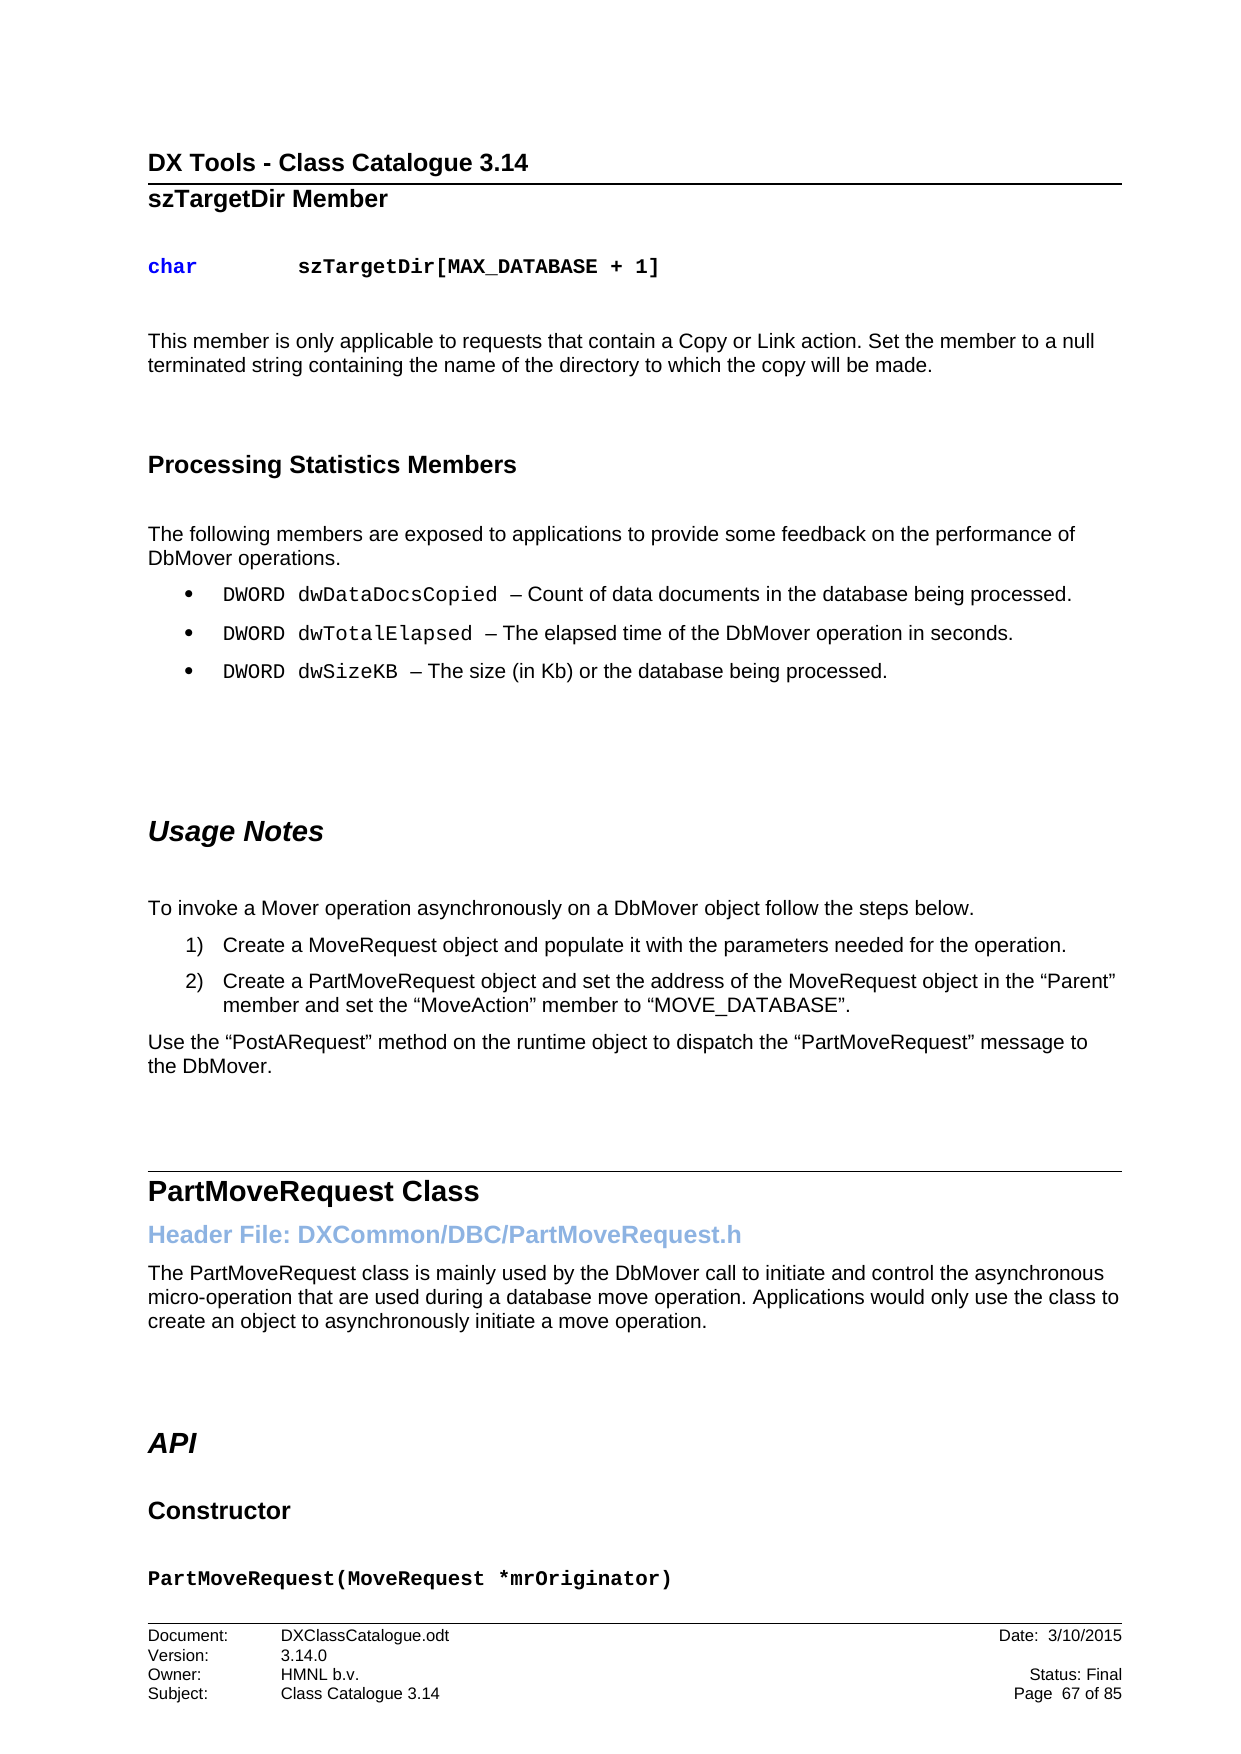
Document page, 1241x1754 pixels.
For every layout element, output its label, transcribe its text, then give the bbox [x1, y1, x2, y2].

list DWORD dwDataDocsCopied – Count of data documents in the database being processed. [185, 582, 1122, 608]
text This member is only applicable to requests that contain a Copy or Link action. Set the member to a null terminated string containing the name of the directory to which the copy will be made. [148, 328, 1122, 376]
subtitle Processing Statistics Members [148, 450, 1122, 479]
subtitle szTargetDir Member [148, 185, 1122, 213]
subtitle API [148, 1426, 1122, 1459]
list Create a PartMoveRequest object and set the address of the MoveRequest object in the “Parent” member and set the “MoveAction” member to “MOVE_DATABASE”. [185, 969, 1122, 1017]
subtitle Usage Notes [148, 814, 1122, 848]
text The following members are exposed to applications to provide some feedback on the performance of DbMover operations. [148, 522, 1122, 570]
text char szTargetDir[MAX_DATABASE + 1] [148, 256, 1122, 279]
subtitle Constructor [148, 1496, 1122, 1525]
text PartMoveRequest(MoveRequest *mrOriginator) [148, 1568, 1122, 1591]
text The PartMoveRequest class is mainly used by the DbMover call to initiate and control the asynchronous micro-operation that are used during a database move operation. Applications would only use the class to create an object to asynchronously initiate a move operation. [148, 1261, 1122, 1333]
list Create a MoveRequest object and populate it with the parameters needed for the operation. [185, 933, 1122, 957]
text Header File: DXCommon/DBC/PartMoveRequest.h [148, 1220, 1122, 1248]
text Use the “PostARequest” method on the runtime object to dispatch the “PartMoveRequest” message to the DbMover. [148, 1029, 1122, 1077]
list DWORD dwTotalElapsed – The elapsed time of the DbMover operation in seconds. [185, 621, 1122, 646]
list DWORD dwSizeKB – The size (in Kb) or the database being processed. [185, 659, 1122, 685]
text To invoke a Mover operation asynchronously on a DbMover object follow the steps below. [148, 896, 1122, 920]
subtitle PartMoveRequest Class [148, 1172, 1122, 1208]
